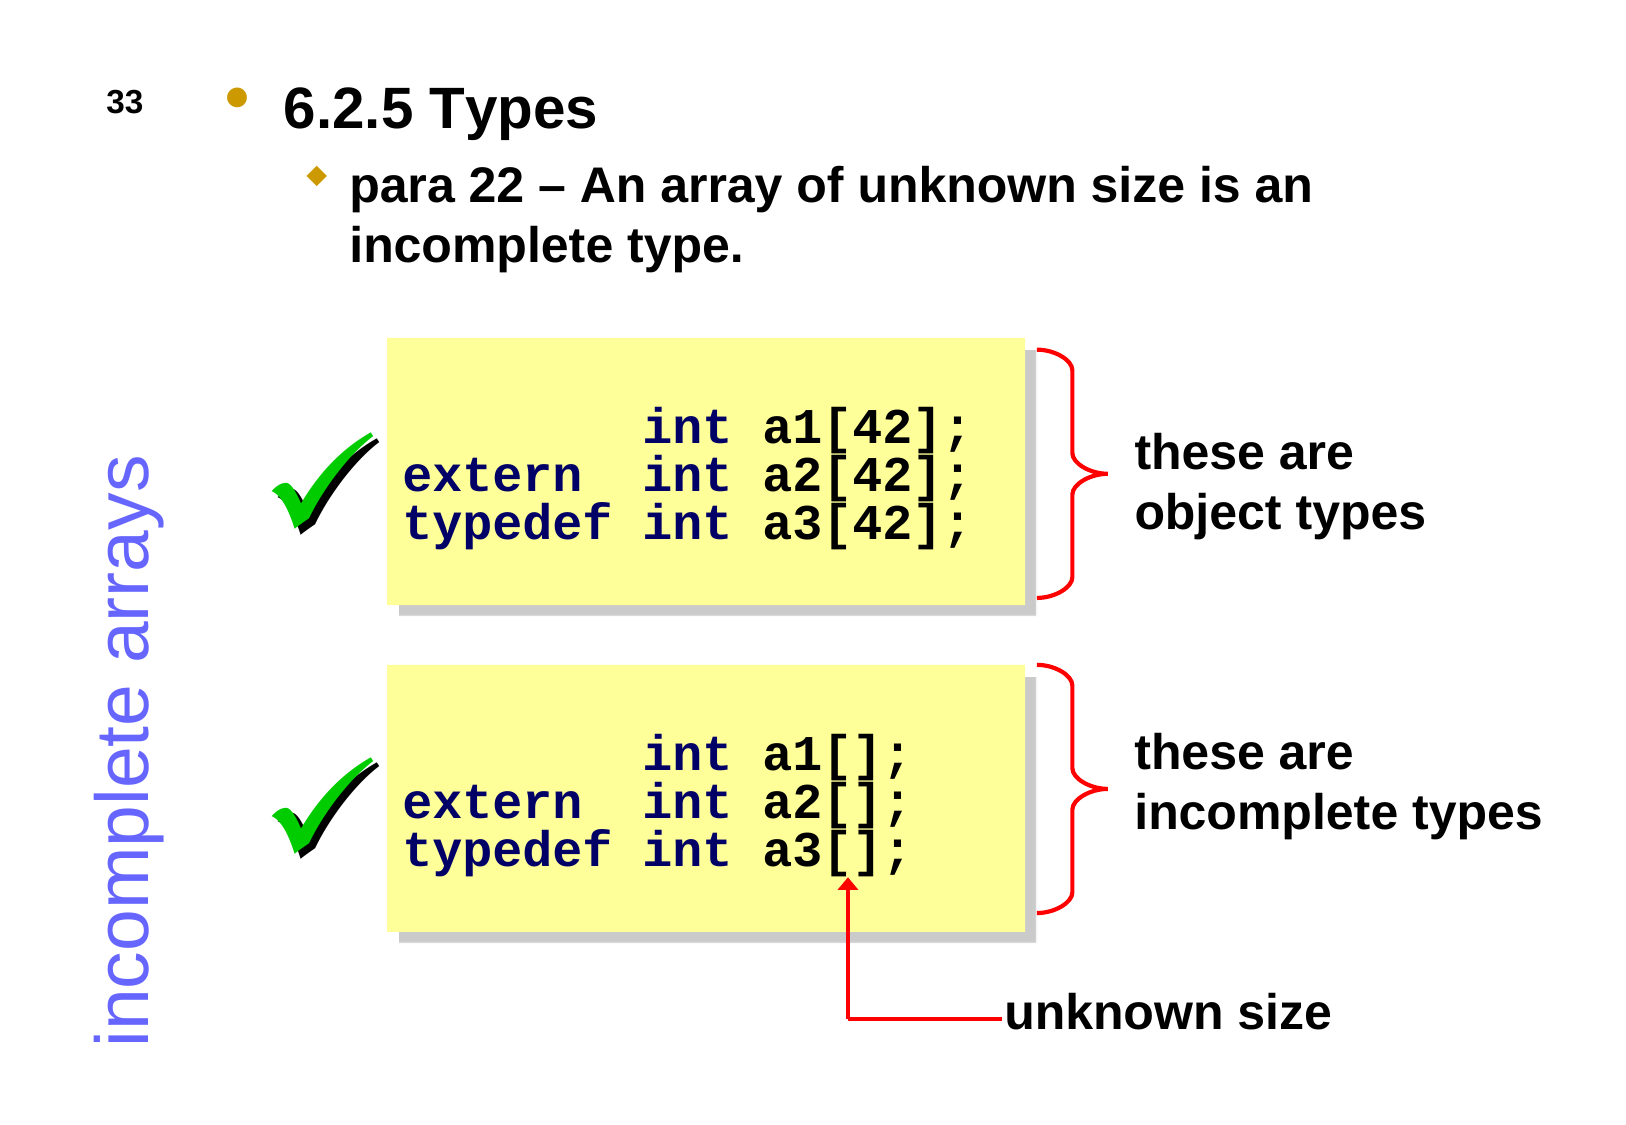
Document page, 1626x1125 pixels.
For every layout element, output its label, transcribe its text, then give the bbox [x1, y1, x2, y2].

text_box these are object types [1119, 411, 1442, 548]
title incomplete arrays [50, 187, 188, 1063]
text_box unknown size [989, 971, 1348, 1048]
list 6.2.5 Types para 22 – An array of unknown size is an incomplete type. [212, 62, 1550, 1063]
text_box  [245, 391, 435, 587]
text_box  [245, 716, 435, 911]
text_box int a1[]; extern int a2[]; typedef int a3[]; [387, 664, 1026, 932]
text_box int a1[42]; extern int a2[42]; typedef int a3[42]; [387, 337, 1026, 606]
text_box these are incomplete types [1119, 711, 1559, 848]
